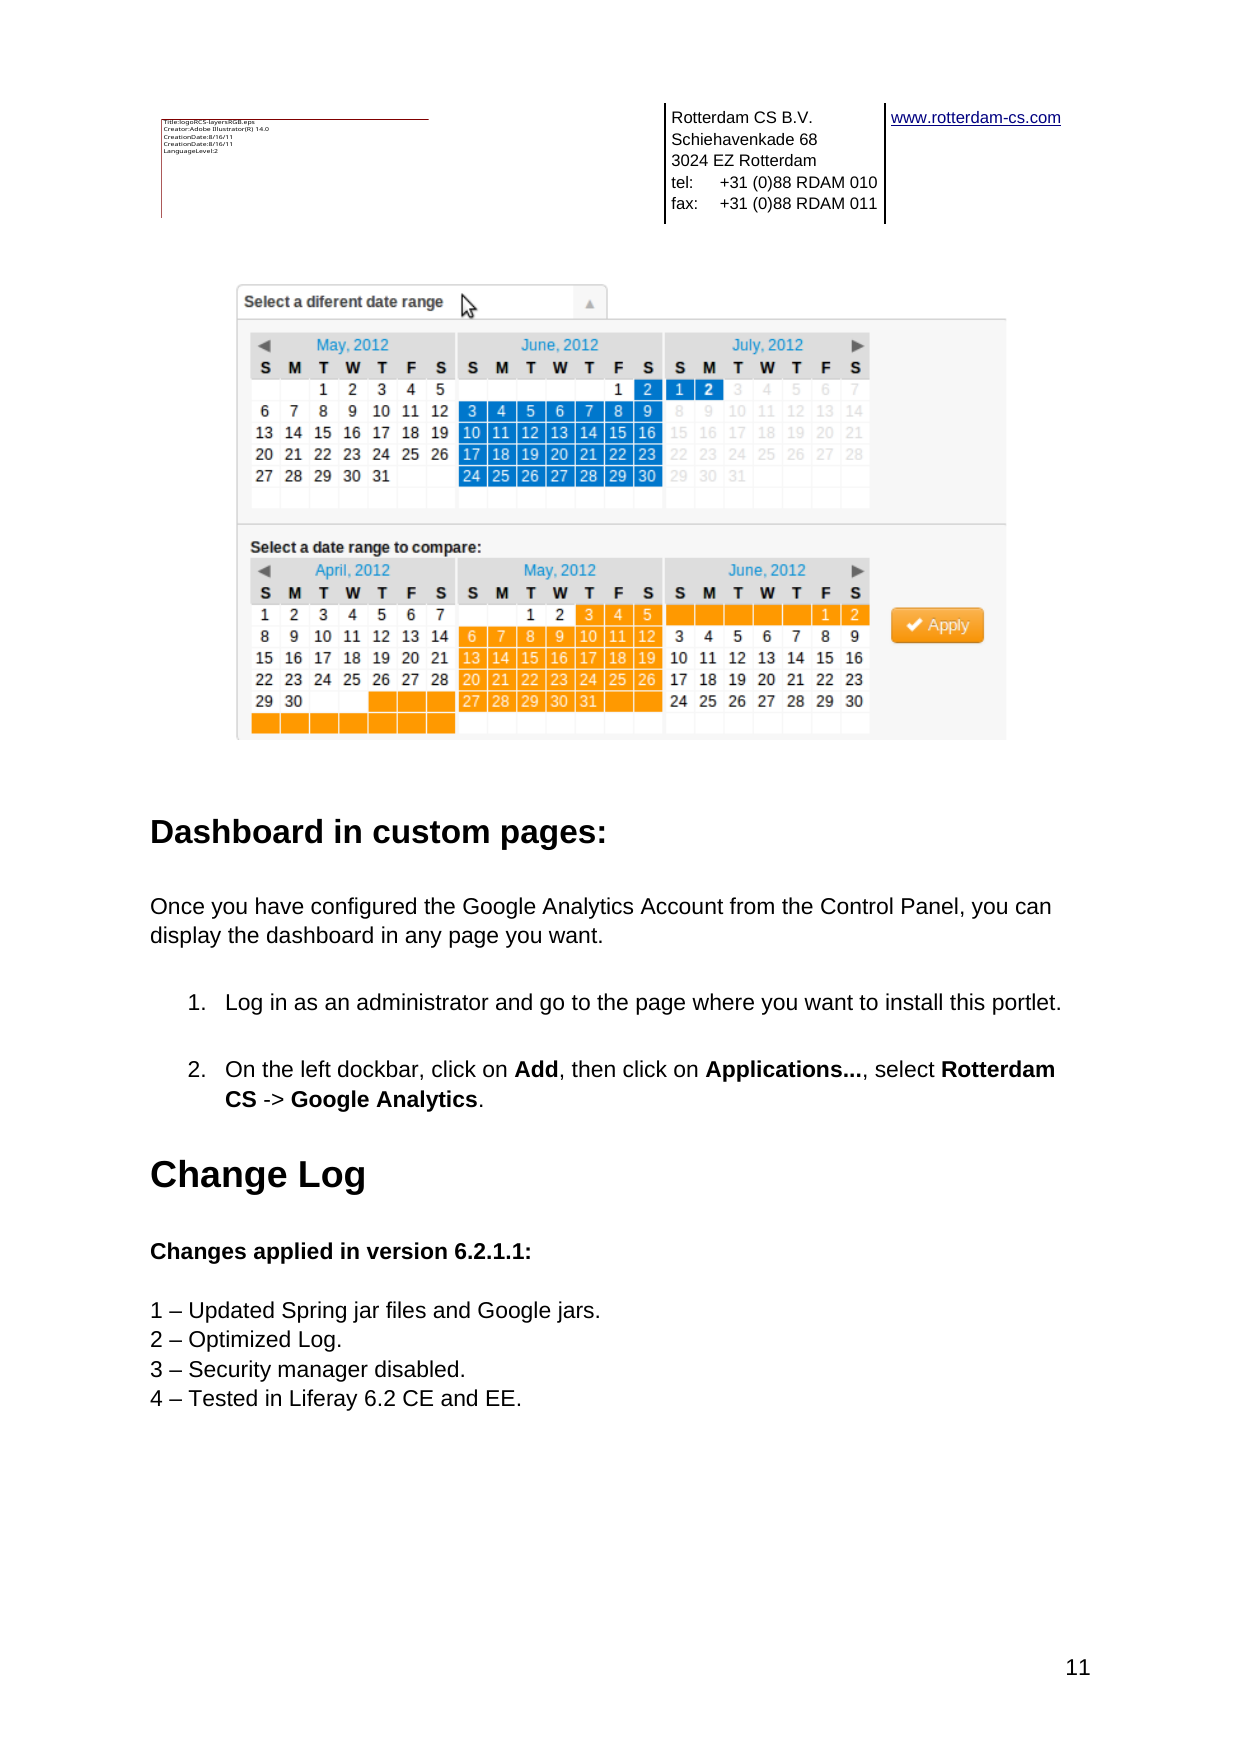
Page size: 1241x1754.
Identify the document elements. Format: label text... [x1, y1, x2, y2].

subtitle Log in as an administrator and go to the page where you want to install this portlet. [187, 990, 1091, 1016]
subtitle Change Log [150, 1153, 1091, 1195]
subtitle Dashboard in custom pages: [150, 813, 1091, 851]
subtitle 1 – Updated Spring jar files and Google jars. [150, 1298, 1091, 1323]
subtitle On the left dockbar, click on Add, then click on Applications..., select Rotterdam CS -> Google Analytics. [187, 1057, 1091, 1112]
subtitle 3 – Security manager disabled. [150, 1356, 1091, 1382]
subtitle 4 – Tested in Liferay 6.2 CE and EE. [150, 1386, 1091, 1411]
subtitle Once you have configured the Google Analytics Account from the Control Panel, you can display the dashboard in any page you want. [150, 894, 1091, 949]
subtitle 2 – Optimized Log. [150, 1327, 1091, 1353]
subtitle Changes applied in version 6.2.1.1: [150, 1239, 1091, 1264]
picture [234, 278, 1007, 740]
